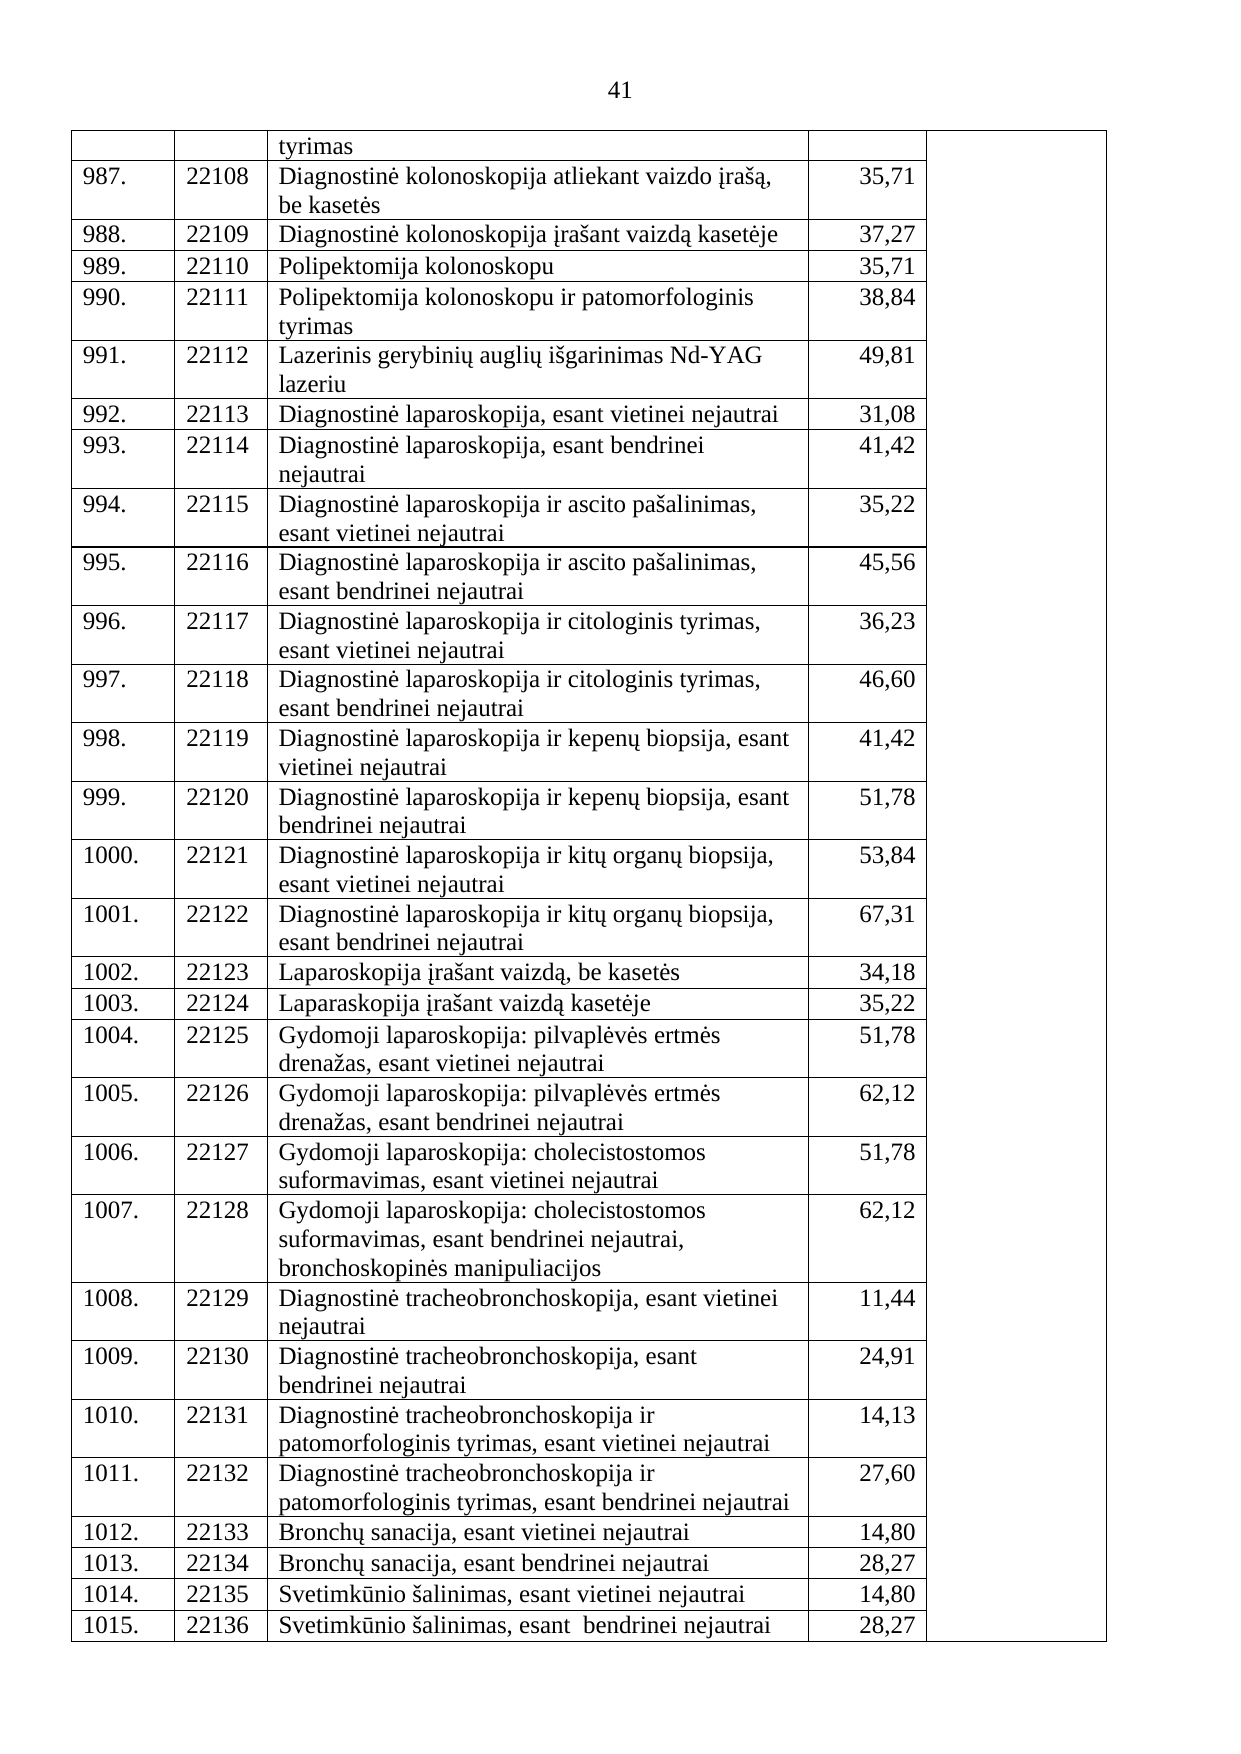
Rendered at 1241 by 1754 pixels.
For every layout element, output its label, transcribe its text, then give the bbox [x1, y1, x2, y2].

table_cell [1107, 1547, 1120, 1578]
table_cell [175, 131, 267, 160]
table_cell 993. [72, 430, 174, 488]
table_cell [1107, 130, 1120, 160]
table_cell 988. [72, 220, 174, 250]
table_cell [1107, 250, 1120, 281]
table_cell [1107, 1340, 1120, 1399]
table_cell [1107, 1019, 1120, 1077]
table_cell 27,60 [809, 1458, 926, 1516]
table_cell 1004. [72, 1020, 174, 1077]
table_cell 35,22 [809, 489, 926, 546]
table_cell 51,78 [809, 1020, 926, 1077]
table_cell 22108 [175, 161, 267, 218]
table_cell 1009. [72, 1341, 174, 1399]
table_cell 28,27 [809, 1611, 926, 1641]
table_cell [1107, 1516, 1120, 1547]
table_cell Diagnostinė laparoskopija ir kepenų biopsija, esant vietinei nejautrai [268, 723, 808, 781]
table_cell Polipektomija kolonoskopu [268, 251, 808, 281]
table_cell 22124 [175, 989, 267, 1019]
table_cell 1010. [72, 1400, 174, 1457]
table_cell 22136 [175, 1611, 267, 1641]
table_cell [1107, 839, 1120, 898]
table_cell 46,60 [809, 665, 926, 722]
table_cell [927, 131, 1106, 1641]
table_cell 1008. [72, 1283, 174, 1340]
table_cell Gydomoji laparoskopija: cholecistostomos suformavimas, esant bendrinei nejautrai, bronchoskopinės manipuliacijos [268, 1195, 808, 1282]
table_cell Laparaskopija įrašant vaizdą kasetėje [268, 989, 808, 1019]
table_cell [72, 131, 174, 160]
table_cell 22125 [175, 1020, 267, 1077]
table_cell 22131 [175, 1400, 267, 1457]
table_cell [1107, 1077, 1120, 1136]
table_cell Bronchų sanacija, esant vietinei nejautrai [268, 1517, 808, 1547]
table_cell 41,42 [809, 723, 926, 781]
table_cell 992. [72, 399, 174, 429]
table_cell 1015. [72, 1611, 174, 1641]
table_cell tyrimas [268, 131, 808, 160]
table_cell 996. [72, 606, 174, 663]
table_cell 22127 [175, 1137, 267, 1194]
table_cell [1107, 1282, 1120, 1340]
table_cell 53,84 [809, 840, 926, 898]
table_cell Diagnostinė laparoskopija ir citologinis tyrimas, esant vietinei nejautrai [268, 606, 808, 663]
table_cell 28,27 [809, 1548, 926, 1578]
table_cell 989. [72, 251, 174, 281]
table_cell 987. [72, 161, 174, 218]
table_cell 67,31 [809, 899, 926, 956]
table_cell Gydomoji laparoskopija: pilvaplėvės ertmės drenažas, esant vietinei nejautrai [268, 1020, 808, 1077]
table_cell 49,81 [809, 341, 926, 398]
table_cell 24,91 [809, 1341, 926, 1399]
table_cell [1107, 664, 1120, 722]
table_cell 22128 [175, 1195, 267, 1282]
table_cell 22135 [175, 1579, 267, 1609]
table_cell [1107, 219, 1120, 250]
table_cell 14,80 [809, 1517, 926, 1547]
table_cell 22129 [175, 1283, 267, 1340]
table_cell 22119 [175, 723, 267, 781]
table_cell 14,13 [809, 1400, 926, 1457]
table_cell 22126 [175, 1078, 267, 1136]
table_cell 998. [72, 723, 174, 781]
table_cell 62,12 [809, 1078, 926, 1136]
table_cell Svetimkūnio šalinimas, esant bendrinei nejautrai [268, 1611, 808, 1641]
table_cell 990. [72, 282, 174, 339]
table_cell [1107, 160, 1120, 218]
table_cell 35,71 [809, 251, 926, 281]
table_cell 22122 [175, 899, 267, 956]
table_cell Diagnostinė laparoskopija, esant vietinei nejautrai [268, 399, 808, 429]
table_cell 994. [72, 489, 174, 546]
table_cell 991. [72, 341, 174, 398]
table_cell Diagnostinė laparoskopija, esant bendrinei nejautrai [268, 430, 808, 488]
table_cell Polipektomija kolonoskopu ir patomorfologinis tyrimas [268, 282, 808, 339]
table_cell [1107, 722, 1120, 781]
table_cell [1107, 605, 1120, 663]
table_cell 36,23 [809, 606, 926, 663]
table_cell 997. [72, 665, 174, 722]
table_cell 22112 [175, 341, 267, 398]
table_cell 22132 [175, 1458, 267, 1516]
table_cell Diagnostinė tracheobronchoskopija ir patomorfologinis tyrimas, esant bendrinei nejautrai [268, 1458, 808, 1516]
table_cell [809, 131, 926, 160]
table_cell 22123 [175, 957, 267, 987]
table_cell 1013. [72, 1548, 174, 1578]
table_cell Diagnostinė laparoskopija ir citologinis tyrimas, esant bendrinei nejautrai [268, 665, 808, 722]
table_cell [1107, 1399, 1120, 1457]
table_cell 1007. [72, 1195, 174, 1282]
table_cell 22110 [175, 251, 267, 281]
table_cell 22117 [175, 606, 267, 663]
table_cell [1107, 546, 1120, 605]
table_cell 11,44 [809, 1283, 926, 1340]
table_cell [1107, 398, 1120, 429]
table_cell 1012. [72, 1517, 174, 1547]
table_cell 1000. [72, 840, 174, 898]
table_cell 995. [72, 548, 174, 605]
table_cell 22120 [175, 782, 267, 839]
table_cell 14,80 [809, 1579, 926, 1609]
table_cell Diagnostinė tracheobronchoskopija, esant bendrinei nejautrai [268, 1341, 808, 1399]
table_cell 999. [72, 782, 174, 839]
table_cell 22115 [175, 489, 267, 546]
table_cell 38,84 [809, 282, 926, 339]
table_cell 34,18 [809, 957, 926, 987]
table_cell [1107, 1610, 1120, 1641]
table_cell 22111 [175, 282, 267, 339]
table_cell Diagnostinė kolonoskopija įrašant vaizdą kasetėje [268, 220, 808, 250]
table_cell 22116 [175, 548, 267, 605]
table_cell Gydomoji laparoskopija: pilvaplėvės ertmės drenažas, esant bendrinei nejautrai [268, 1078, 808, 1136]
table_cell Diagnostinė kolonoskopija atliekant vaizdo įrašą, be kasetės [268, 161, 808, 218]
table_cell Diagnostinė laparoskopija ir ascito pašalinimas, esant vietinei nejautrai [268, 489, 808, 546]
table_cell 1014. [72, 1579, 174, 1609]
table_cell Diagnostinė laparoskopija ir kitų organų biopsija, esant vietinei nejautrai [268, 840, 808, 898]
table_cell [1107, 1194, 1120, 1282]
table_cell 41,42 [809, 430, 926, 488]
table_cell [1107, 988, 1120, 1019]
table_cell 1006. [72, 1137, 174, 1194]
table_cell 45,56 [809, 548, 926, 605]
table_cell Diagnostinė laparoskopija ir kitų organų biopsija, esant bendrinei nejautrai [268, 899, 808, 956]
table_cell Bronchų sanacija, esant bendrinei nejautrai [268, 1548, 808, 1578]
table_cell 35,22 [809, 989, 926, 1019]
table_cell [1107, 488, 1120, 546]
table_cell Svetimkūnio šalinimas, esant vietinei nejautrai [268, 1579, 808, 1609]
table_cell 22118 [175, 665, 267, 722]
table_cell 22113 [175, 399, 267, 429]
table_cell 22134 [175, 1548, 267, 1578]
table_cell 1001. [72, 899, 174, 956]
table_cell [1107, 956, 1120, 987]
table_cell 22130 [175, 1341, 267, 1399]
table_cell Diagnostinė laparoskopija ir kepenų biopsija, esant bendrinei nejautrai [268, 782, 808, 839]
table_cell 1011. [72, 1458, 174, 1516]
table_cell 22114 [175, 430, 267, 488]
table_cell [1107, 340, 1120, 398]
table_cell [1107, 781, 1120, 839]
table_cell [1107, 1136, 1120, 1194]
table_cell 35,71 [809, 161, 926, 218]
table_cell 51,78 [809, 1137, 926, 1194]
table_cell Lazerinis gerybinių auglių išgarinimas Nd-YAG lazeriu [268, 341, 808, 398]
table_cell 51,78 [809, 782, 926, 839]
table_cell 1002. [72, 957, 174, 987]
table_cell [1107, 429, 1120, 488]
table_cell Laparoskopija įrašant vaizdą, be kasetės [268, 957, 808, 987]
table_cell 1003. [72, 989, 174, 1019]
table_cell Gydomoji laparoskopija: cholecistostomos suformavimas, esant vietinei nejautrai [268, 1137, 808, 1194]
table_cell 62,12 [809, 1195, 926, 1282]
table_cell 22133 [175, 1517, 267, 1547]
table_cell 1005. [72, 1078, 174, 1136]
table_cell Diagnostinė laparoskopija ir ascito pašalinimas, esant bendrinei nejautrai [268, 548, 808, 605]
table_cell Diagnostinė tracheobronchoskopija ir patomorfologinis tyrimas, esant vietinei nejautrai [268, 1400, 808, 1457]
table_cell [1107, 1457, 1120, 1516]
table_cell [1107, 281, 1120, 339]
table_cell [1107, 1578, 1120, 1609]
table_cell 31,08 [809, 399, 926, 429]
table_cell 37,27 [809, 220, 926, 250]
table_cell [1107, 898, 1120, 956]
table_cell 22121 [175, 840, 267, 898]
table_cell Diagnostinė tracheobronchoskopija, esant vietinei nejautrai [268, 1283, 808, 1340]
table_cell 22109 [175, 220, 267, 250]
